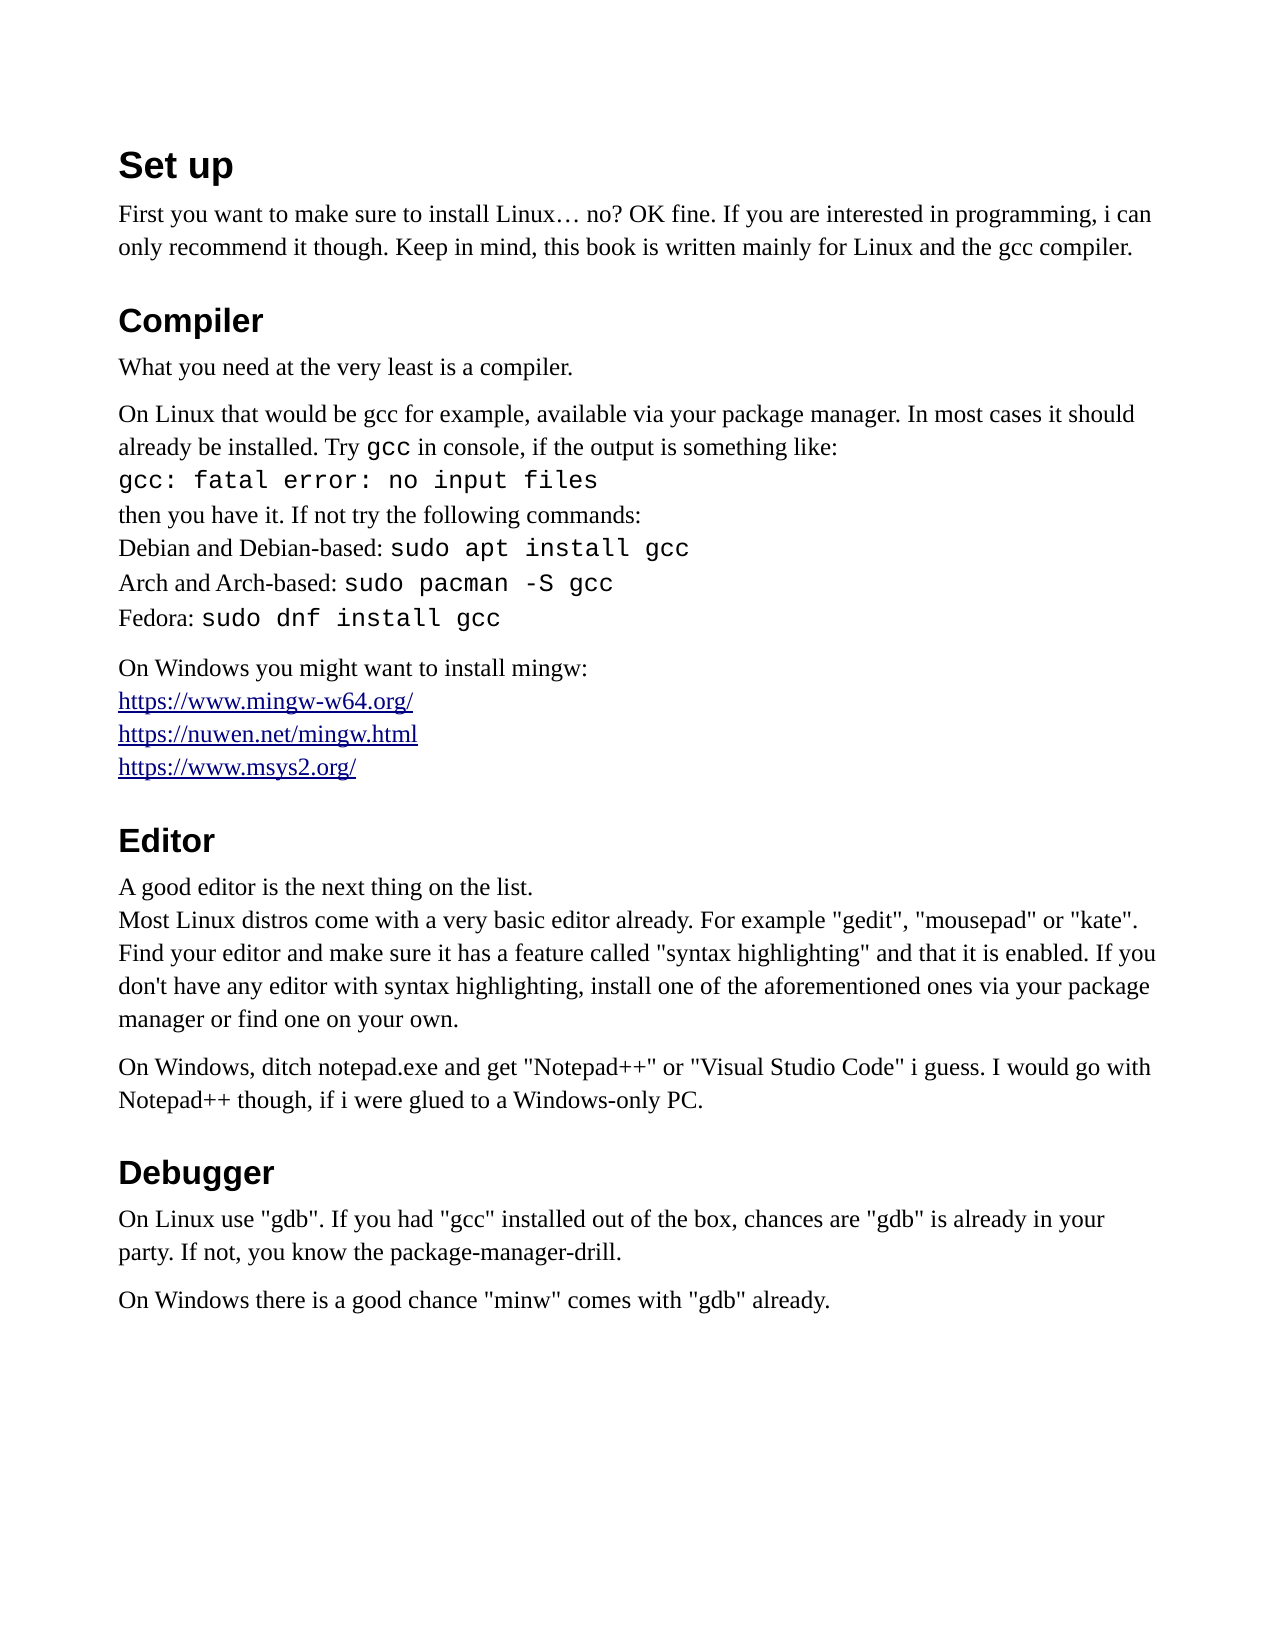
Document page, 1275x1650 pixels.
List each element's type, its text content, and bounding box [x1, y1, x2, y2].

text On Windows, ditch notepad.exe and get "Notepad++" or "Visual Studio Code" i guess. I would go with Notepad++ though, if i were glued to a Windows-only PC. [118, 1052, 1157, 1113]
text First you want to make sure to install Linux… no? OK fine. If you are interested in programming, i can only recommend it though. Keep in mind, this book is written mainly for Linux and the gcc compiler. [118, 199, 1157, 261]
text On Windows there is a good chance "minw" comes with "gdb" already. [118, 1285, 1157, 1314]
text On Windows you might want to install mingw: https://www.mingw-w64.org/ https://nuwen.net/mingw.html https://www.msys2.org/ [118, 653, 1157, 781]
text A good editor is the next thing on the list. Most Linux distros come with a very basic editor already. For example "gedit", "mousepad" or "kate". Find your editor and make sure it has a feature called "syntax highlighting" and that it is enabled. If you don't have any editor with syntax highlighting, install one of the aforementioned ones via your package manager or find one on your own. [118, 872, 1157, 1033]
text What you need at the very least is a compiler. [118, 352, 1157, 381]
text On Linux use "gdb". If you had "gcc" installed out of the box, chances are "gdb" is already in your party. If not, you know the package-manager-drill. [118, 1204, 1157, 1266]
subtitle Debugger [118, 1153, 1157, 1192]
subtitle Editor [118, 821, 1157, 859]
subtitle Set up [118, 143, 1157, 187]
text On Linux that would be gcc for example, available via your package manager. In most cases it should already be installed. Try gcc in console, if the output is something like: gcc: fatal error: no input files then you have it. If not try the following commands: Debian and Debian-based: sudo apt install gcc Arch and Arch-based: sudo pacman -S gcc Fedora: sudo dnf install gcc [118, 399, 1157, 634]
subtitle Compiler [118, 301, 1157, 339]
